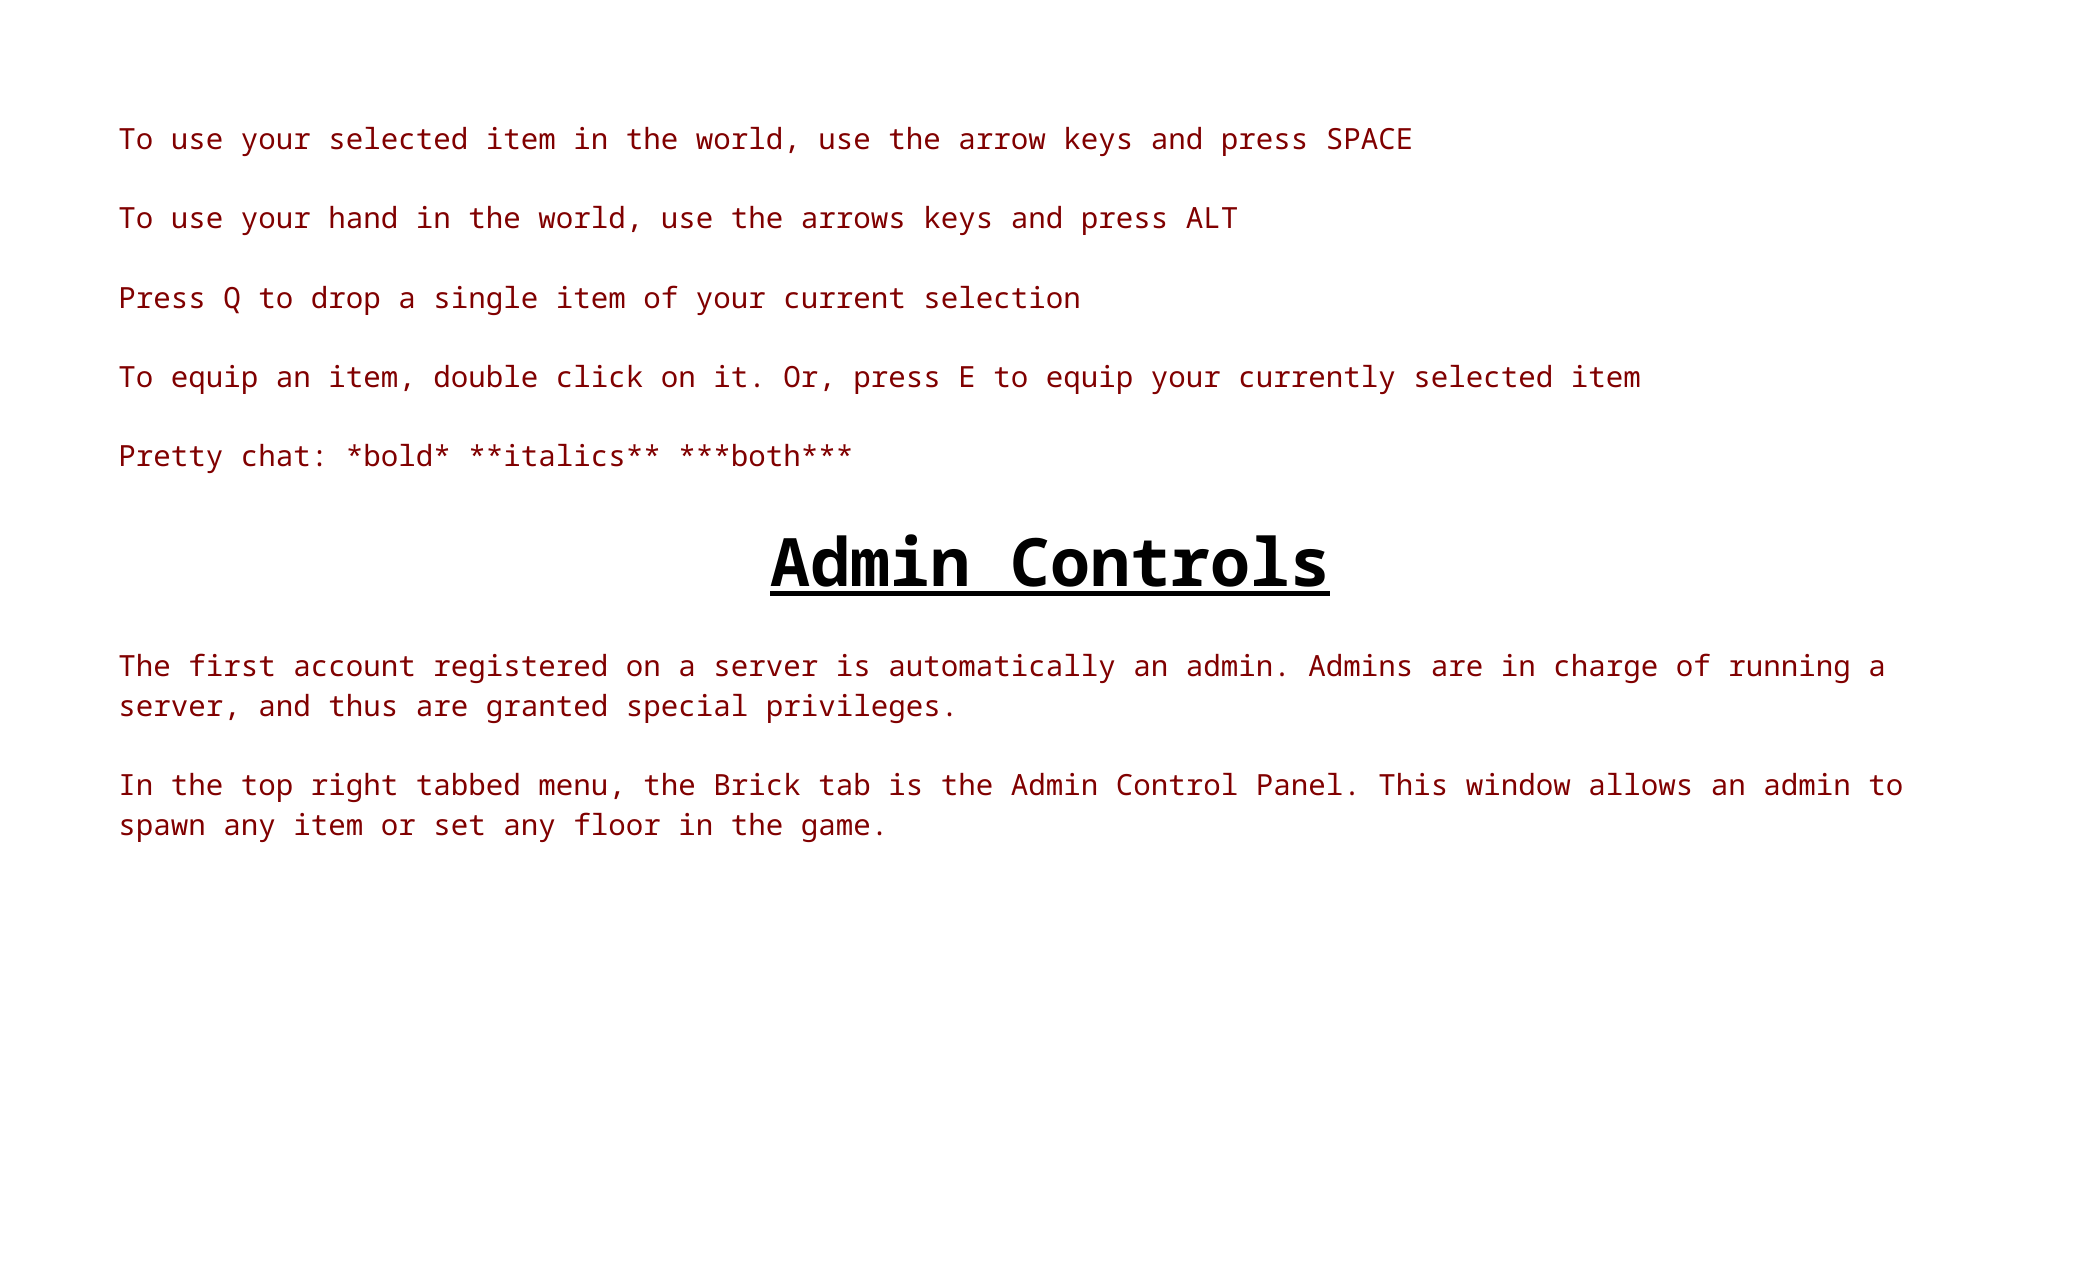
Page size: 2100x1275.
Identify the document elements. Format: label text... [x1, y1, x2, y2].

text To use your selected item in the world, use the arrow keys and press SPACE [118, 118, 1982, 158]
text To equip an item, double click on it. Or, press E to equip your currently selected item [118, 356, 1982, 396]
text To use your hand in the world, use the arrows keys and press ALT [118, 197, 1982, 237]
text The first account registered on a server is automatically an admin. Admins are in charge of running a server, and thus are granted special privileges. [118, 646, 1982, 725]
text Admin Controls [118, 515, 1982, 606]
text In the top right tabbed menu, the Brick tab is the Admin Control Panel. This window allows an admin to spawn any item or set any floor in the game. [118, 764, 1982, 844]
text Press Q to drop a single item of your current selection [118, 277, 1982, 317]
text Pretty chat: *bold* **italics** ***both*** [118, 436, 1982, 475]
